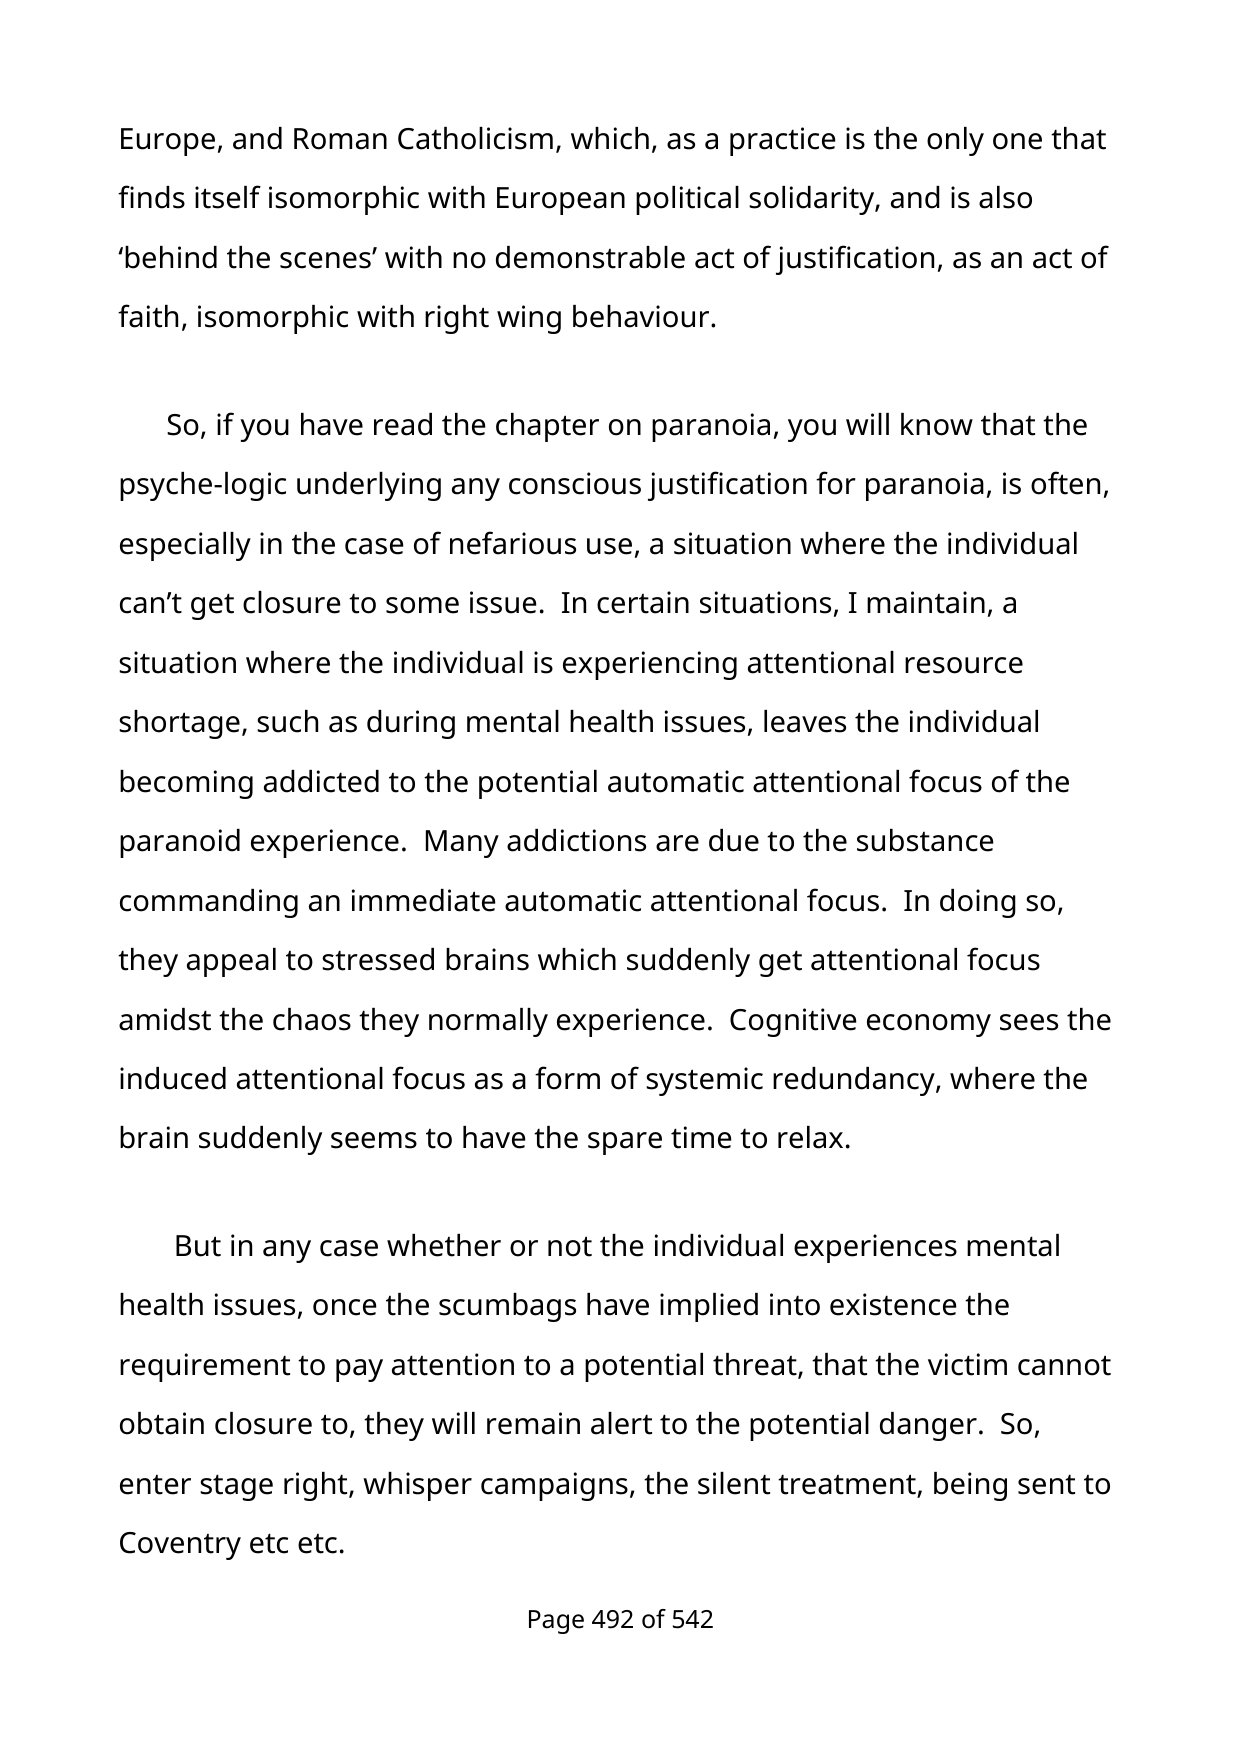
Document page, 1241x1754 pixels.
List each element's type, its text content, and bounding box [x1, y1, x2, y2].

text Europe, and Roman Catholicism, which, as a practice is the only one that finds itself isomorphic with European political solidarity, and is also ‘behind the scenes’ with no demonstrable act of justification, as an act of faith, isomorphic with right wing behaviour. [118, 118, 1122, 336]
text So, if you have read the chapter on paranoia, you will know that the psyche-logic underlying any conscious justification for paranoia, is often, especially in the case of nefarious use, a situation where the individual can’t get closure to some issue. In certain situations, I maintain, a situation where the individual is experiencing attentional resource shortage, such as during mental health issues, leaves the individual becoming addicted to the potential automatic attentional focus of the paranoid experience. Many addictions are due to the substance commanding an immediate automatic attentional focus. In doing so, they appeal to stressed brains which suddenly get attentional focus amidst the chaos they normally experience. Cognitive economy sees the induced attentional focus as a form of systemic redundancy, where the brain suddenly seems to have the spare time to relax. [118, 404, 1122, 1157]
text But in any case whether or not the individual experiences mental health issues, once the scumbags have implied into existence the requirement to pay attention to a potential threat, that the victim cannot obtain closure to, they will remain alert to the potential danger. So, enter stage right, whisper campaigns, the silent treatment, being sent to Coventry etc etc. [118, 1225, 1122, 1562]
